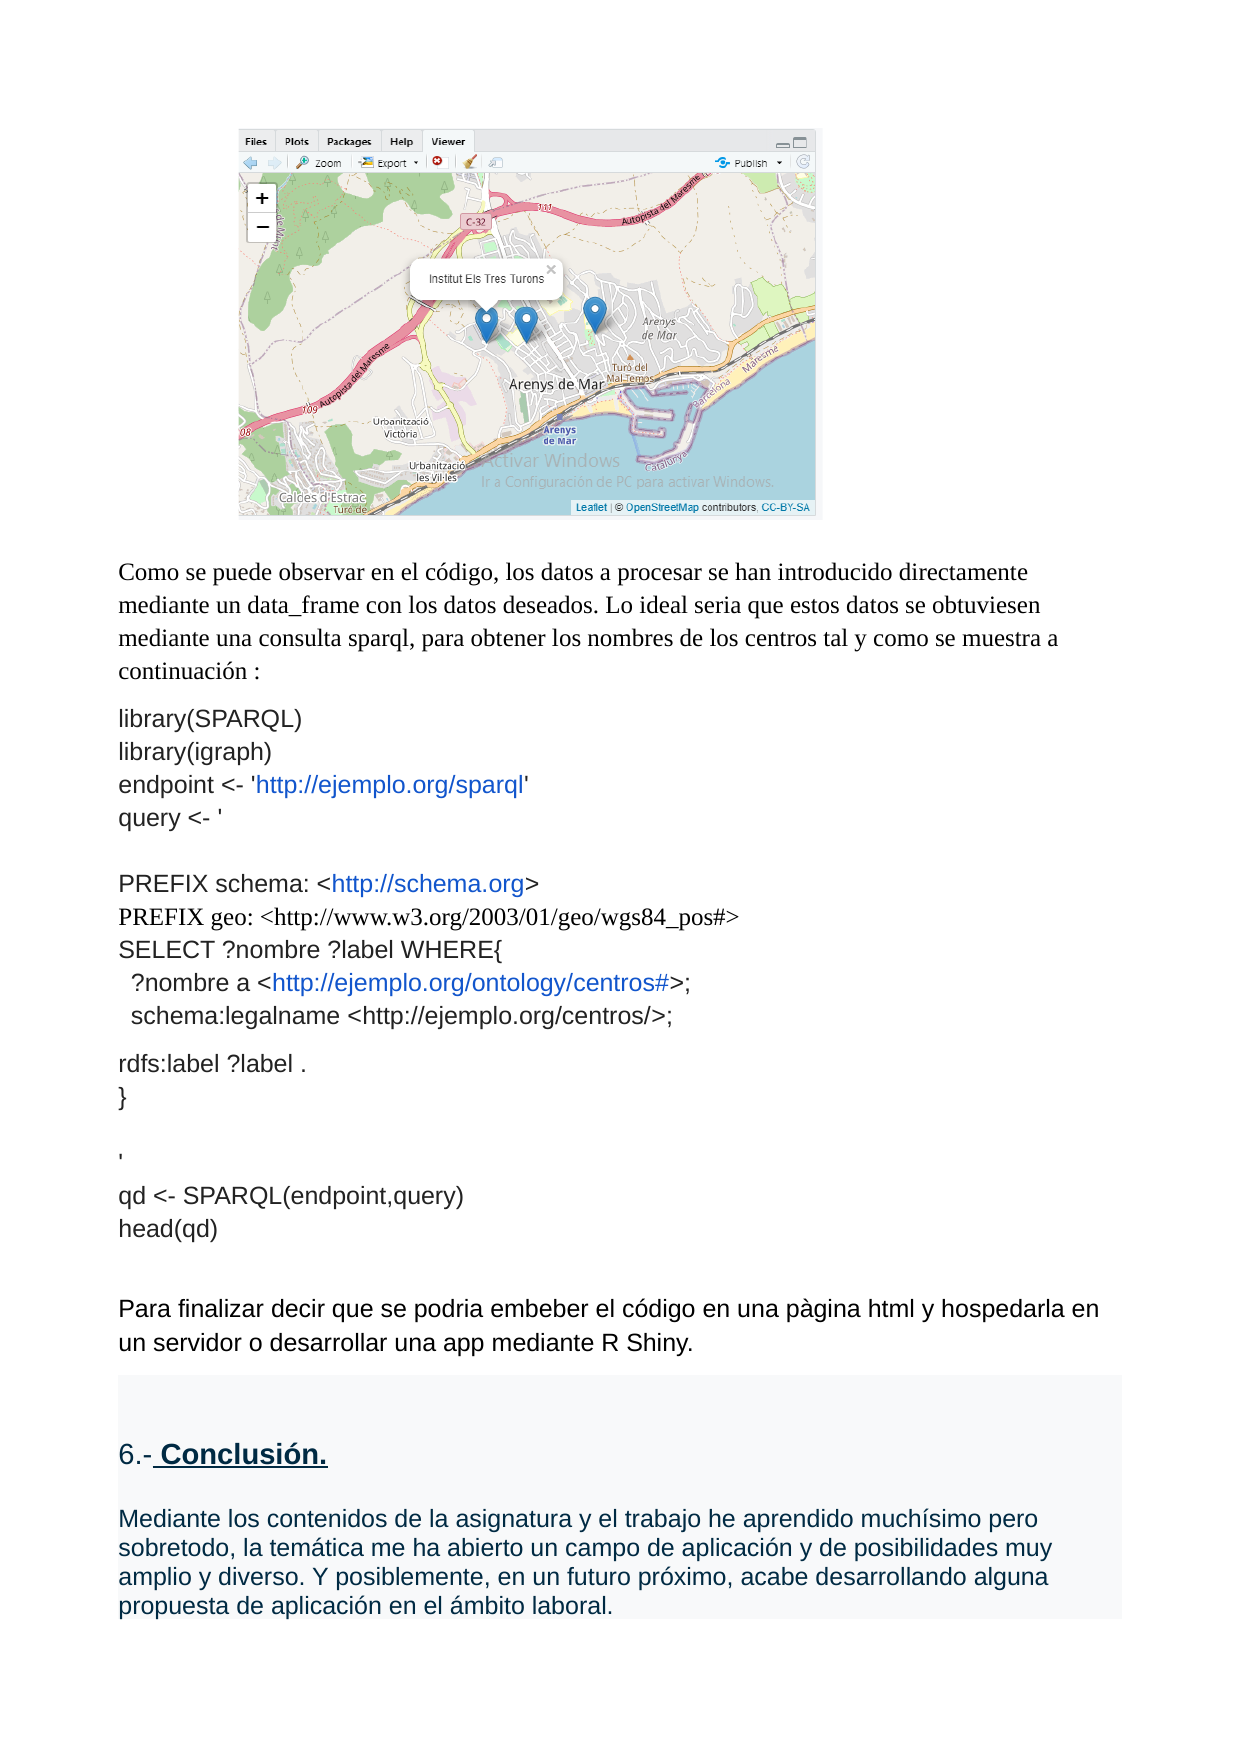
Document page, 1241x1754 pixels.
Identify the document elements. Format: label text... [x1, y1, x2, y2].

text rdfs:label ?label . } ' qd <- SPARQL(endpoint,query) head(qd) [118, 1049, 1122, 1243]
text 6.- Conclusión. [118, 1437, 1122, 1471]
text library(SPARQL) library(igraph) endpoint <- 'http://ejemplo.org/sparql' query <- ' PREFIX schema: <http://schema.org> PREFIX geo: <http://www.w3.org/2003/01/geo/wgs84_pos#> SELECT ?nombre ?label WHERE{ ?nombre a <http://ejemplo.org/ontology/centros#>; schema:legalname <http://ejemplo.org/centros/>; [118, 704, 1122, 1030]
text Como se puede observar en el código, los datos a procesar se han introducido directamente mediante un data_frame con los datos deseados. Lo ideal seria que estos datos se obtuviesen mediante una consulta sparql, para obtener los nombres de los centros tal y como se muestra a continuación : [118, 118, 1122, 685]
text Mediante los contenidos de la asignatura y el trabajo he aprendido muchísimo pero sobretodo, la temática me ha abierto un campo de aplicación y de posibilidades muy amplio y diverso. Y posiblemente, en un futuro próximo, acabe desarrollando alguna propuesta de aplicación en el ámbito laboral. [118, 1504, 1122, 1619]
text Para finalizar decir que se podria embeber el código en una pàgina html y hospedarla en un servidor o desarrollar una app mediante R Shiny. [118, 1261, 1122, 1356]
picture [238, 128, 823, 520]
